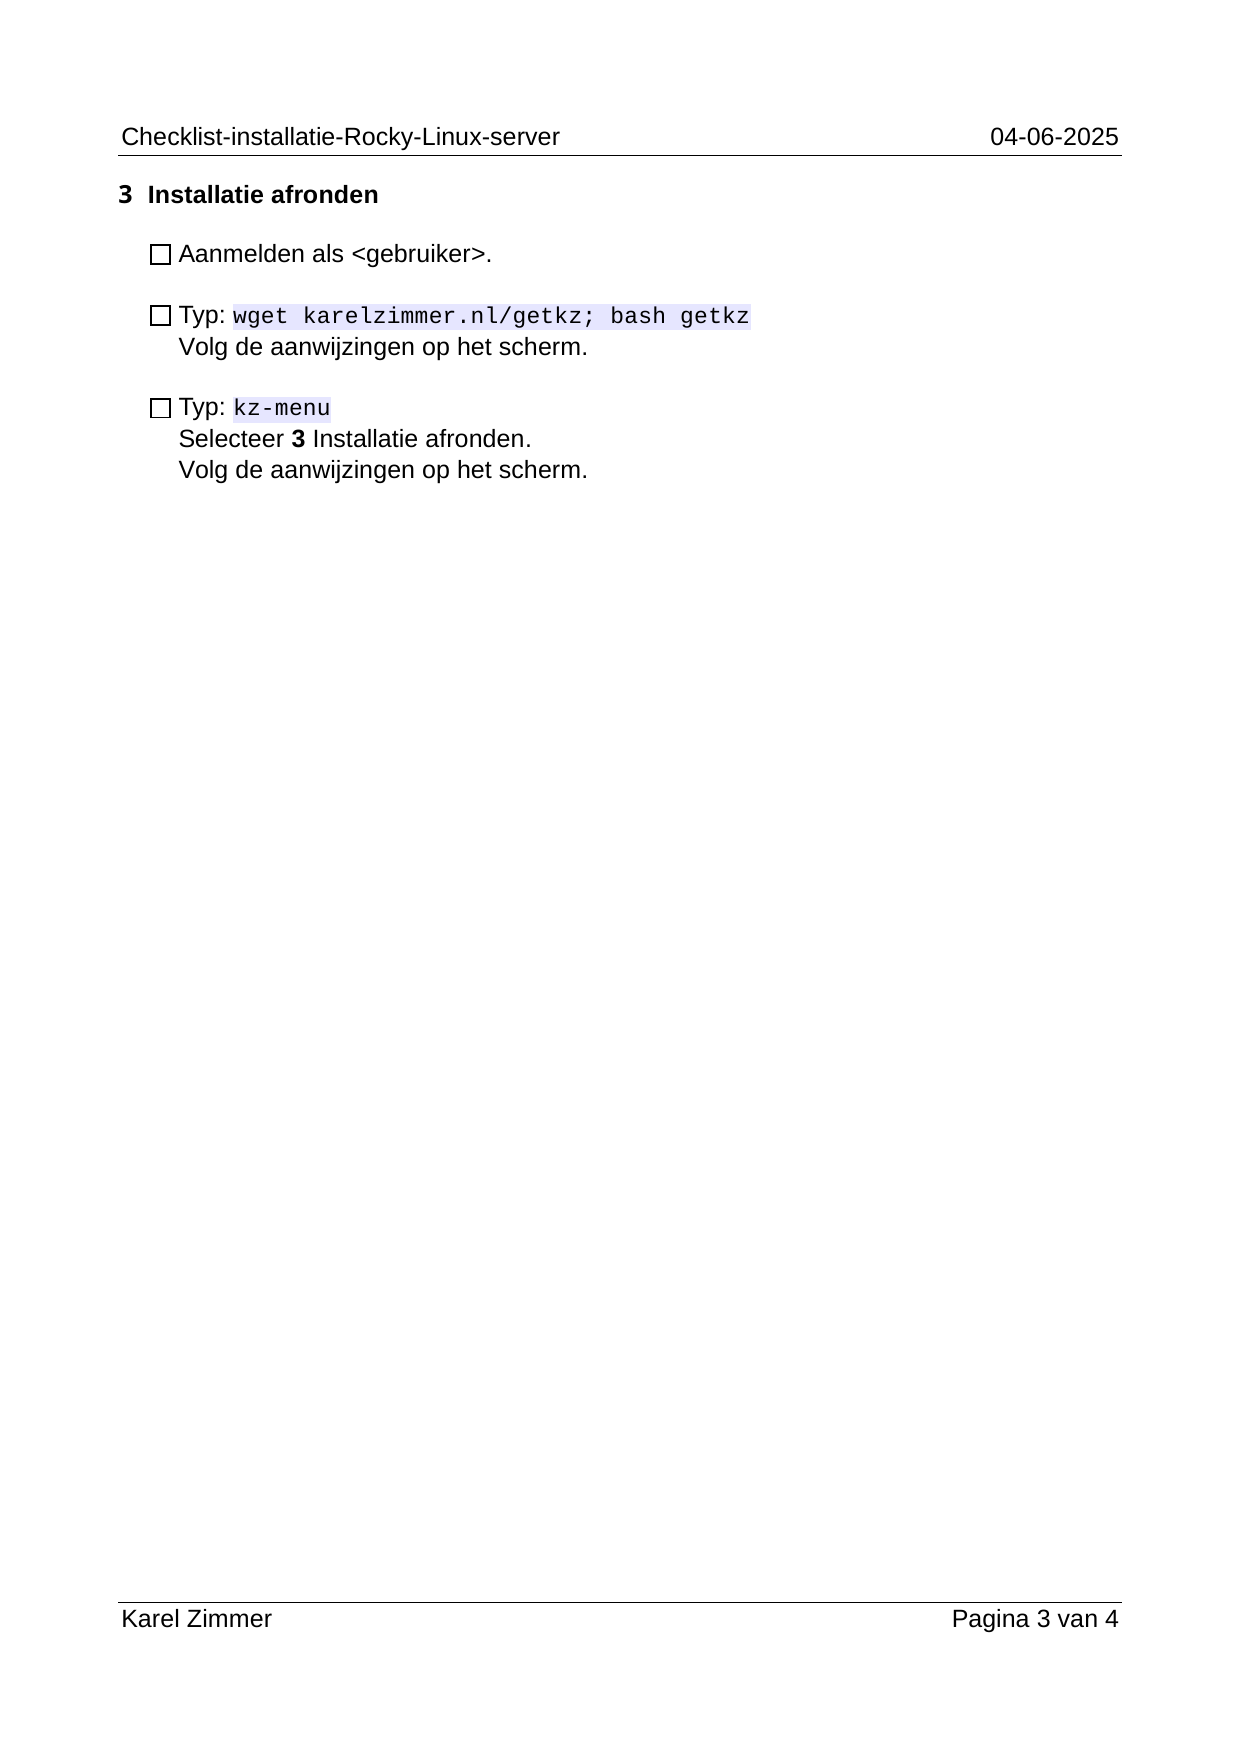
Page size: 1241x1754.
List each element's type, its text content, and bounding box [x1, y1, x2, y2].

table_header [118, 239, 142, 269]
table_cell [142, 300, 177, 332]
table_cell Typ: kz-menu [177, 392, 1122, 424]
table_cell [118, 424, 142, 454]
list Installatie afronden [118, 177, 1122, 211]
table_cell [142, 362, 177, 392]
table_cell Volg de aanwijzingen op het scherm. [177, 454, 1122, 485]
table_header [142, 239, 177, 269]
table_cell [177, 269, 1122, 300]
table_cell [142, 454, 177, 485]
table_cell [142, 392, 177, 424]
table_cell [118, 332, 142, 362]
table_cell Selecteer 3 Installatie afronden. [177, 424, 1122, 454]
table_cell [118, 392, 142, 424]
table_cell Typ: wget karelzimmer.nl/getkz; bash getkz [177, 300, 1122, 332]
table_cell [118, 362, 142, 392]
table_cell [118, 454, 142, 485]
table_cell Volg de aanwijzingen op het scherm. [177, 332, 1122, 362]
table_header Aanmelden als <gebruiker>. [177, 239, 1122, 269]
table_cell [118, 269, 142, 300]
table_cell [177, 362, 1122, 392]
table_cell [142, 332, 177, 362]
table_cell [142, 269, 177, 300]
table_cell [142, 424, 177, 454]
table_cell [118, 300, 142, 332]
